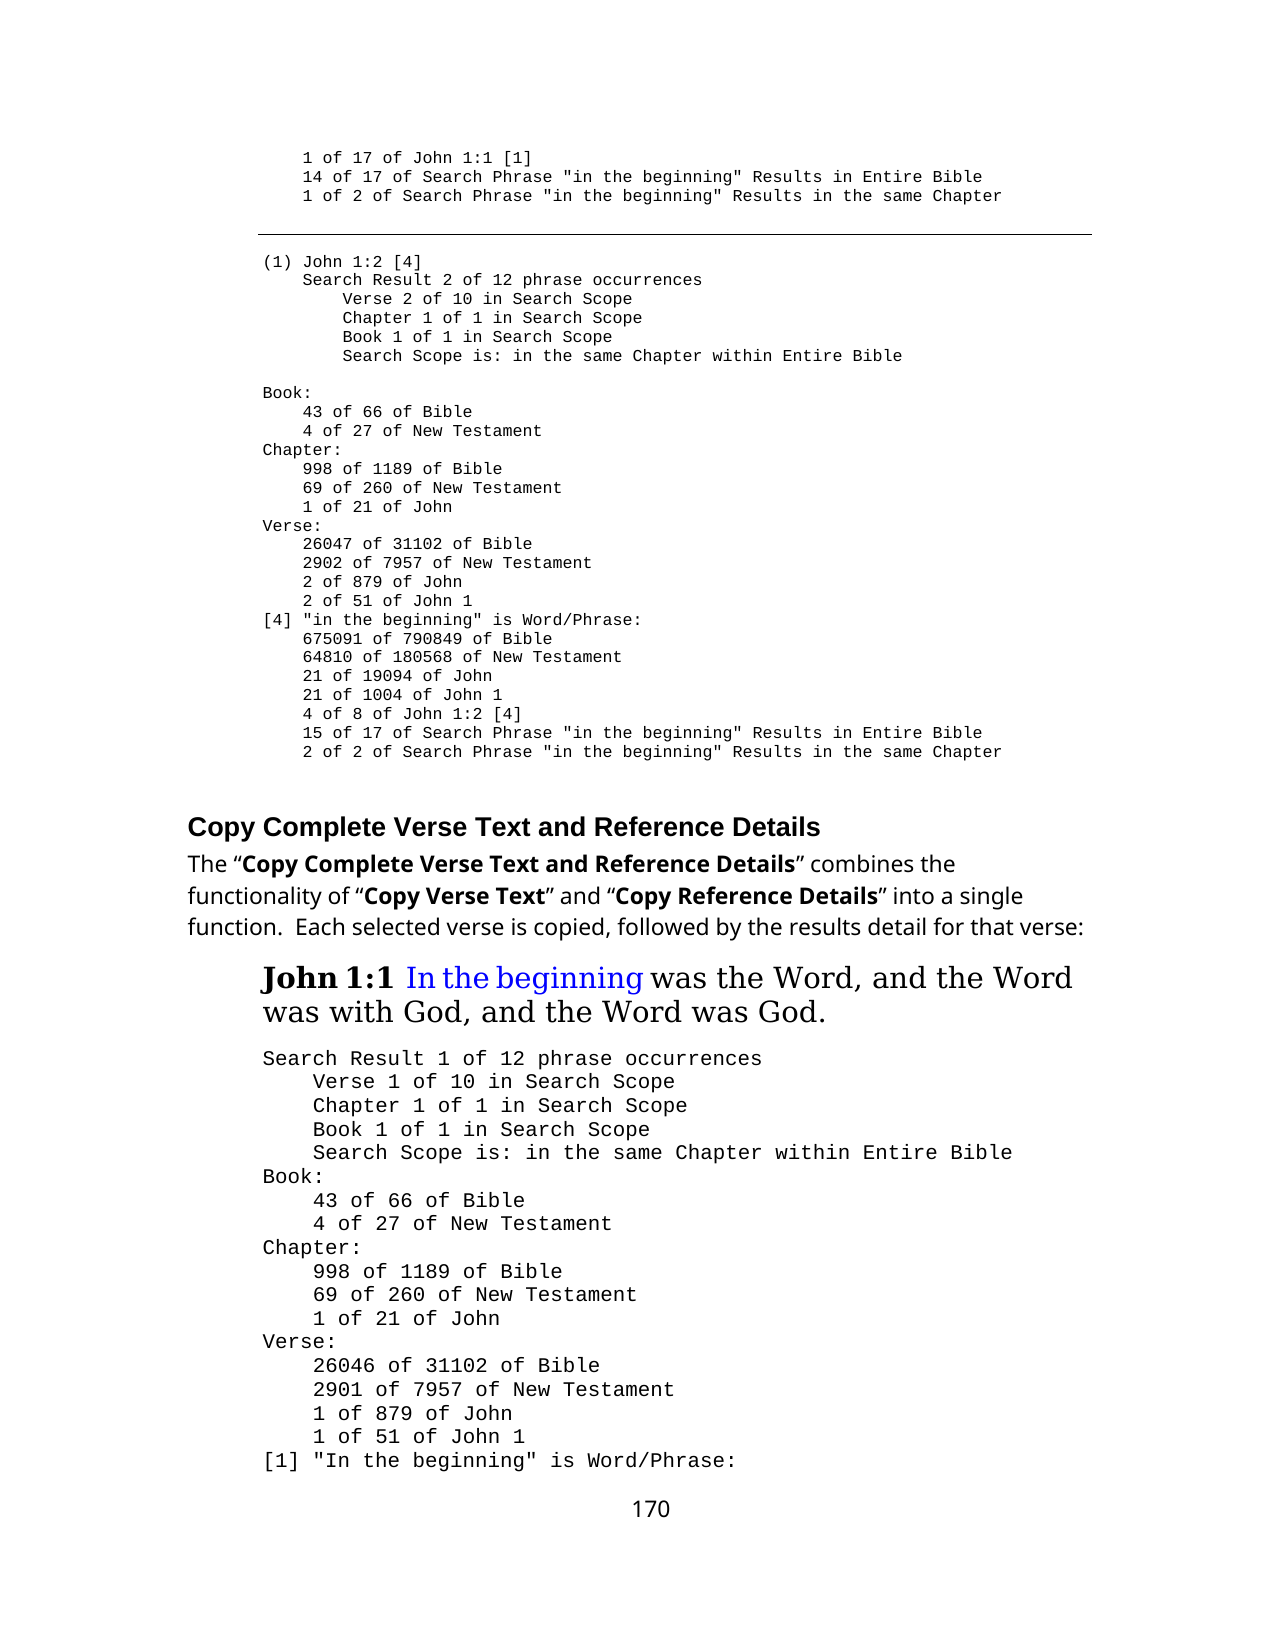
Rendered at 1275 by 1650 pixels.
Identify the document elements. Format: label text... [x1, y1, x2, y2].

text John 1:1 In the beginning was the Word, and the Word was with God, and the Word was God. [262, 961, 1087, 1029]
text 26047 of 31102 of Bible [262, 536, 1087, 555]
text 43 of 66 of Bible [262, 404, 1087, 423]
text Book 1 of 1 in Search Scope [262, 1119, 1087, 1142]
text Chapter: [262, 1237, 1087, 1261]
text 14 of 17 of Search Phrase "in the beginning" Results in Entire Bible [262, 169, 1087, 188]
text 675091 of 790849 of Bible [262, 630, 1087, 649]
text 69 of 260 of New Testament [262, 479, 1087, 498]
text 21 of 1004 of John 1 [262, 687, 1087, 706]
text 2901 of 7957 of New Testament [262, 1379, 1087, 1402]
text Chapter: [262, 442, 1087, 461]
text Search Scope is: in the same Chapter within Entire Bible [262, 1142, 1087, 1166]
text Search Scope is: in the same Chapter within Entire Bible [262, 347, 1087, 366]
text 69 of 260 of New Testament [262, 1284, 1087, 1308]
text [4] "in the beginning" is Word/Phrase: [262, 611, 1087, 630]
text The “Copy Complete Verse Text and Reference Details” combines the functionality of “Copy Verse Text” and “Copy Reference Details” into a single function. Each selected verse is copied, followed by the results detail for that verse: [187, 848, 1087, 942]
text (1) John 1:2 [4] [262, 253, 1087, 272]
text Book: [262, 1166, 1087, 1190]
text Book 1 of 1 in Search Scope [262, 328, 1087, 347]
text 2 of 2 of Search Phrase "in the beginning" Results in the same Chapter [262, 743, 1087, 762]
text 4 of 8 of John 1:2 [4] [262, 706, 1087, 724]
text 2902 of 7957 of New Testament [262, 555, 1087, 574]
text 64810 of 180568 of New Testament [262, 649, 1087, 668]
text 15 of 17 of Search Phrase "in the beginning" Results in Entire Bible [262, 724, 1087, 743]
text 4 of 27 of New Testament [262, 423, 1087, 442]
text 1 of 879 of John [262, 1402, 1087, 1426]
text 43 of 66 of Bible [262, 1190, 1087, 1213]
text Book: [262, 385, 1087, 404]
text Chapter 1 of 1 in Search Scope [262, 310, 1087, 328]
text [1] "In the beginning" is Word/Phrase: [262, 1450, 1087, 1473]
text 2 of 879 of John [262, 574, 1087, 592]
subtitle Copy Complete Verse Text and Reference Details [187, 811, 1087, 842]
text 998 of 1189 of Bible [262, 1261, 1087, 1284]
text 1 of 2 of Search Phrase "in the beginning" Results in the same Chapter [262, 188, 1087, 207]
text 26046 of 31102 of Bible [262, 1355, 1087, 1379]
text 1 of 21 of John [262, 1308, 1087, 1332]
text Verse 2 of 10 in Search Scope [262, 291, 1087, 310]
text 4 of 27 of New Testament [262, 1213, 1087, 1237]
text 21 of 19094 of John [262, 668, 1087, 687]
text Verse: [262, 517, 1087, 536]
text 1 of 17 of John 1:1 [1] [262, 150, 1087, 169]
text Verse: [262, 1332, 1087, 1355]
text Verse 1 of 10 in Search Scope [262, 1071, 1087, 1095]
text Search Result 2 of 12 phrase occurrences [262, 272, 1087, 291]
text Chapter 1 of 1 in Search Scope [262, 1095, 1087, 1119]
text 998 of 1189 of Bible [262, 461, 1087, 479]
text Search Result 1 of 12 phrase occurrences [262, 1048, 1087, 1071]
text 1 of 21 of John [262, 498, 1087, 517]
text 1 of 51 of John 1 [262, 1426, 1087, 1450]
text 2 of 51 of John 1 [262, 592, 1087, 611]
